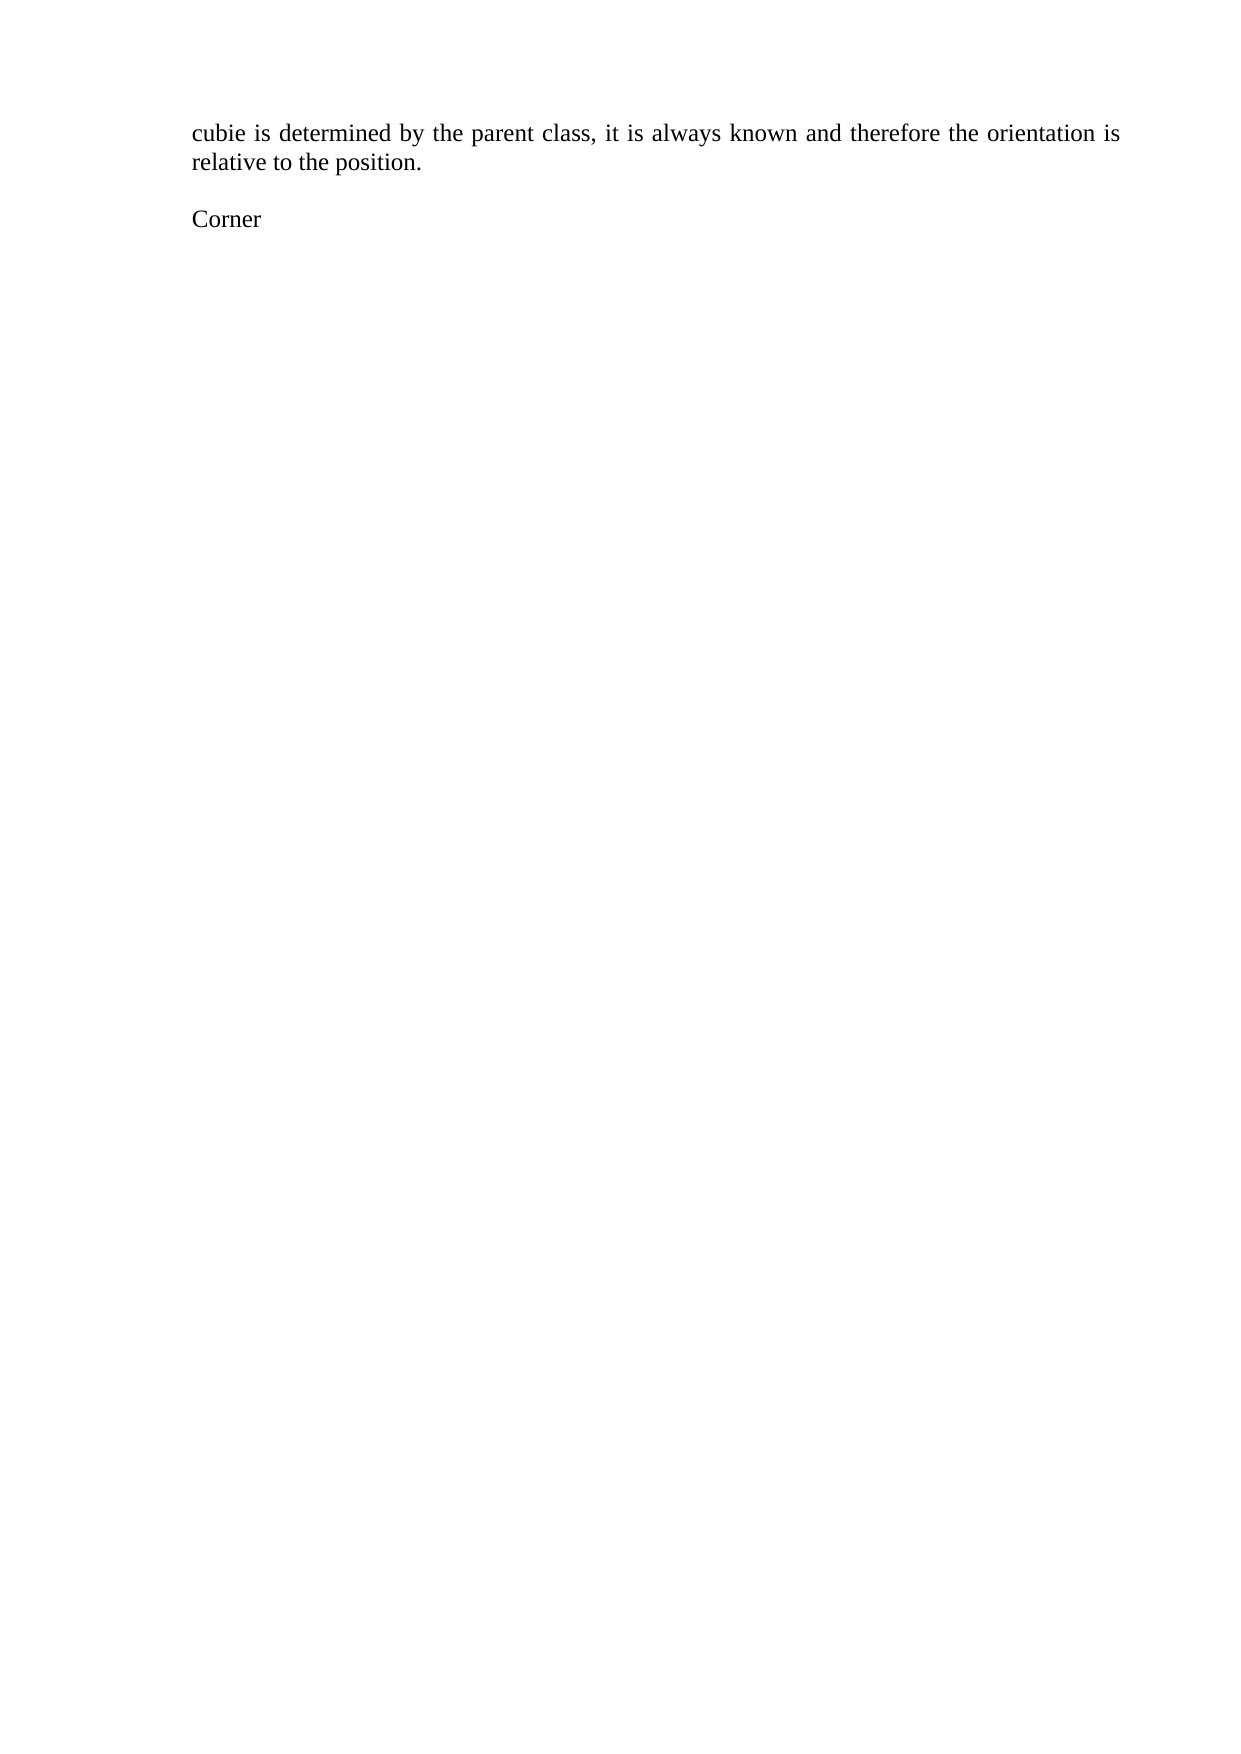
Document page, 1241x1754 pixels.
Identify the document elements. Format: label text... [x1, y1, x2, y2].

text Corner [192, 204, 1122, 233]
text cubie is determined by the parent class, it is always known and therefore the orientation is relative to the position. [192, 118, 1122, 176]
